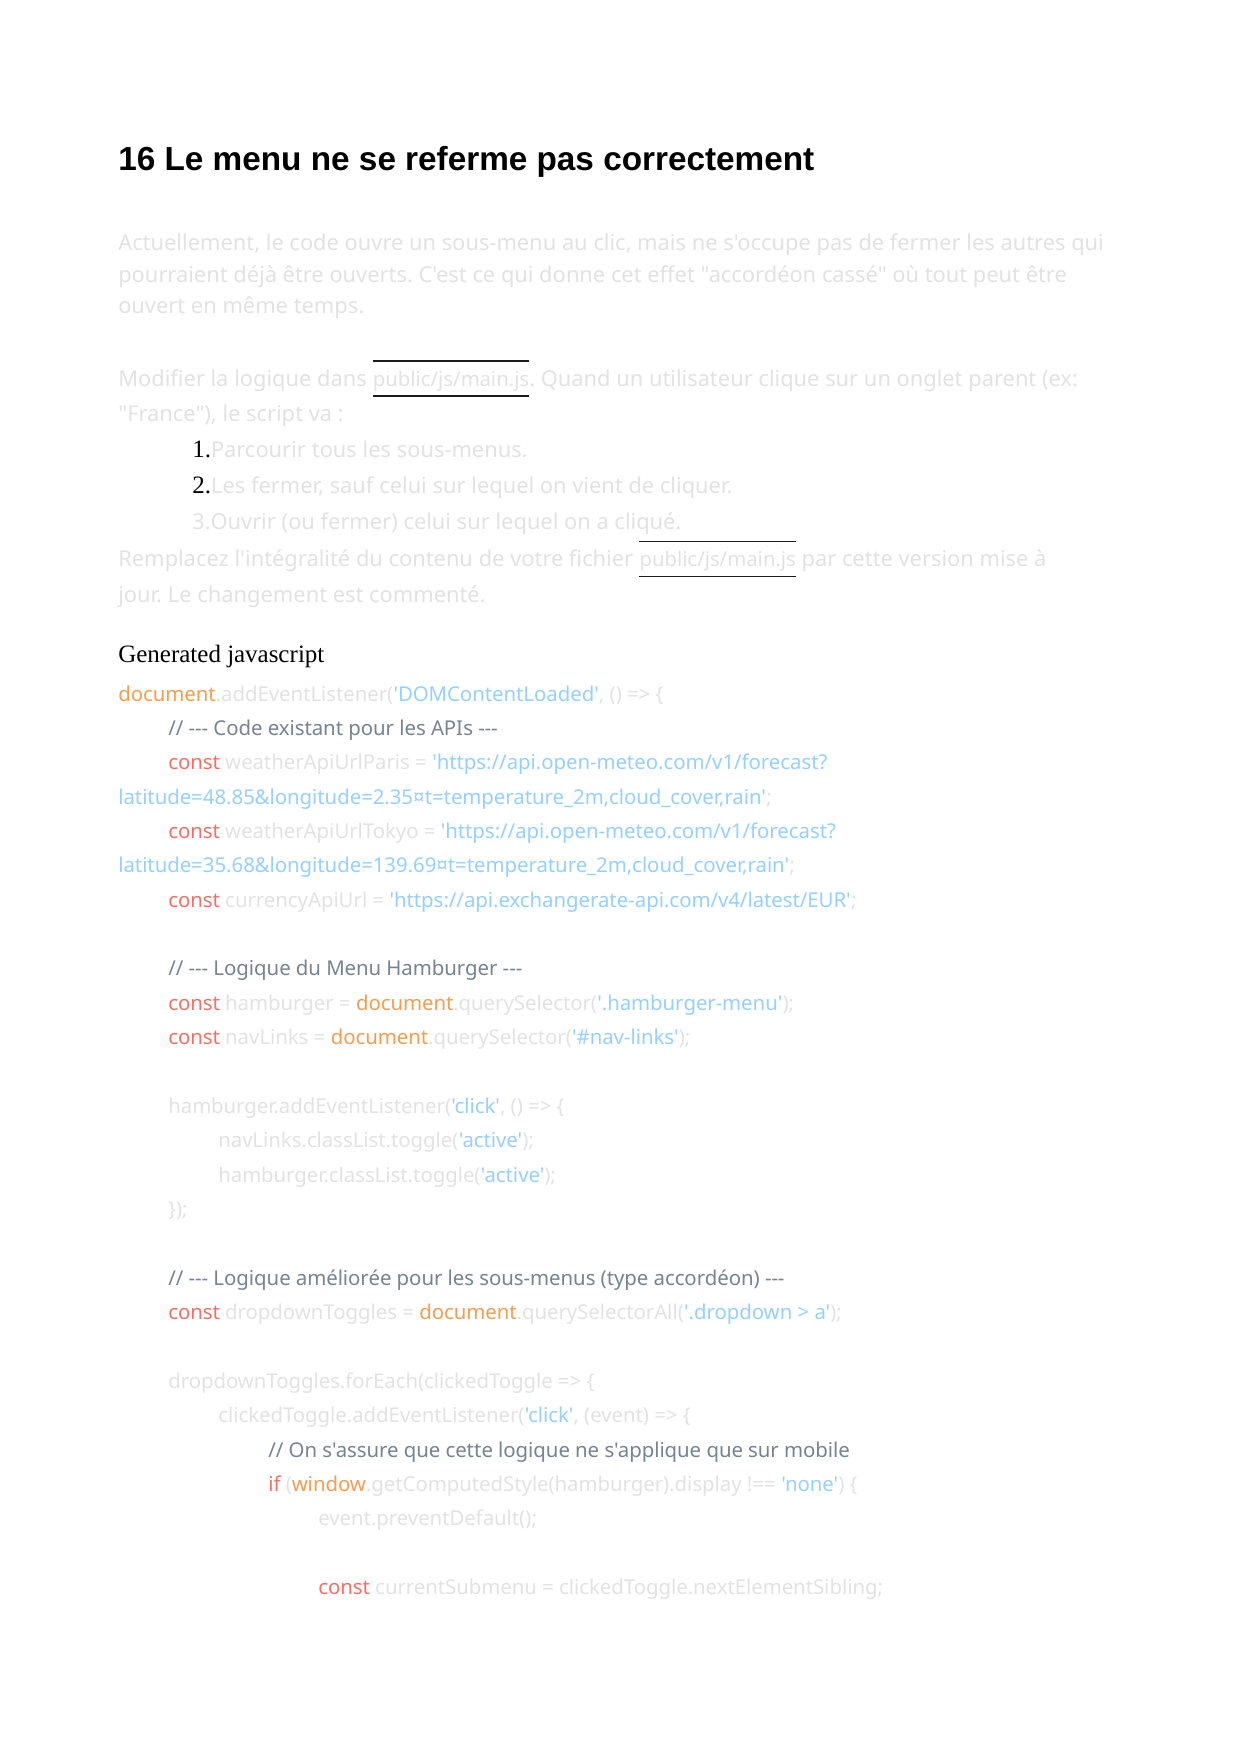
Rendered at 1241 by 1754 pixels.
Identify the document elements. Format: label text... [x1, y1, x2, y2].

text // --- Logique du Menu Hamburger --- [118, 948, 1122, 982]
text dropdownToggles.forEach(clickedToggle => { [118, 1360, 1122, 1394]
text }); [118, 1188, 1122, 1223]
text navLinks.classList.toggle('active'); [118, 1119, 1122, 1154]
text document.addEventListener('DOMContentLoaded', () => { [118, 673, 1122, 707]
text hamburger.classList.toggle('active'); [118, 1154, 1122, 1188]
text const navLinks = document.querySelector('#nav-links'); [118, 1016, 1122, 1051]
text // --- Code existant pour les APIs --- [118, 707, 1122, 741]
list Les fermer, sauf celui sur lequel on vient de cliquer. [118, 469, 1122, 500]
text const currentSubmenu = clickedToggle.nextElementSibling; [118, 1566, 1122, 1601]
text if (window.getComputedStyle(hamburger).display !== 'none') { [118, 1463, 1122, 1498]
text // On s'assure que cette logique ne s'applique que sur mobile [118, 1429, 1122, 1463]
subtitle 16 Le menu ne se referme pas correctement [118, 139, 1122, 177]
text const dropdownToggles = document.querySelectorAll('.dropdown > a'); [118, 1291, 1122, 1326]
text hamburger.addEventListener('click', () => { [118, 1085, 1122, 1119]
text const weatherApiUrlTokyo = 'https://api.open-meteo.com/v1/forecast?latitude=35.68&longitude=139.69¤t=temperature_2m,cloud_cover,rain'; [118, 810, 1122, 879]
text Actuellement, le code ouvre un sous-menu au clic, mais ne s'occupe pas de fermer les autres qui pourraient déjà être ouverts. C'est ce qui donne cet effet "accordéon cassé" où tout peut être ouvert en même temps. [118, 226, 1122, 319]
text const weatherApiUrlParis = 'https://api.open-meteo.com/v1/forecast?latitude=48.85&longitude=2.35¤t=temperature_2m,cloud_cover,rain'; [118, 741, 1122, 810]
list Parcourir tous les sous-menus. [118, 433, 1122, 464]
text const hamburger = document.querySelector('.hamburger-menu'); [118, 982, 1122, 1016]
text event.preventDefault(); [118, 1498, 1122, 1532]
text Remplacez l'intégralité du contenu de votre fichier public/js/main.js par cette version mise à jour. Le changement est commenté. [118, 541, 1122, 608]
text clickedToggle.addEventListener('click', (event) => { [118, 1394, 1122, 1429]
text // --- Logique améliorée pour les sous-menus (type accordéon) --- [118, 1257, 1122, 1291]
text Modifier la logique dans public/js/main.js. Quand un utilisateur clique sur un onglet parent (ex: "France"), le script va : [118, 360, 1122, 428]
list Ouvrir (ou fermer) celui sur lequel on a cliqué. [118, 505, 1122, 536]
text const currencyApiUrl = 'https://api.exchangerate-api.com/v4/latest/EUR'; [118, 879, 1122, 913]
text Generated javascript [118, 637, 1122, 668]
